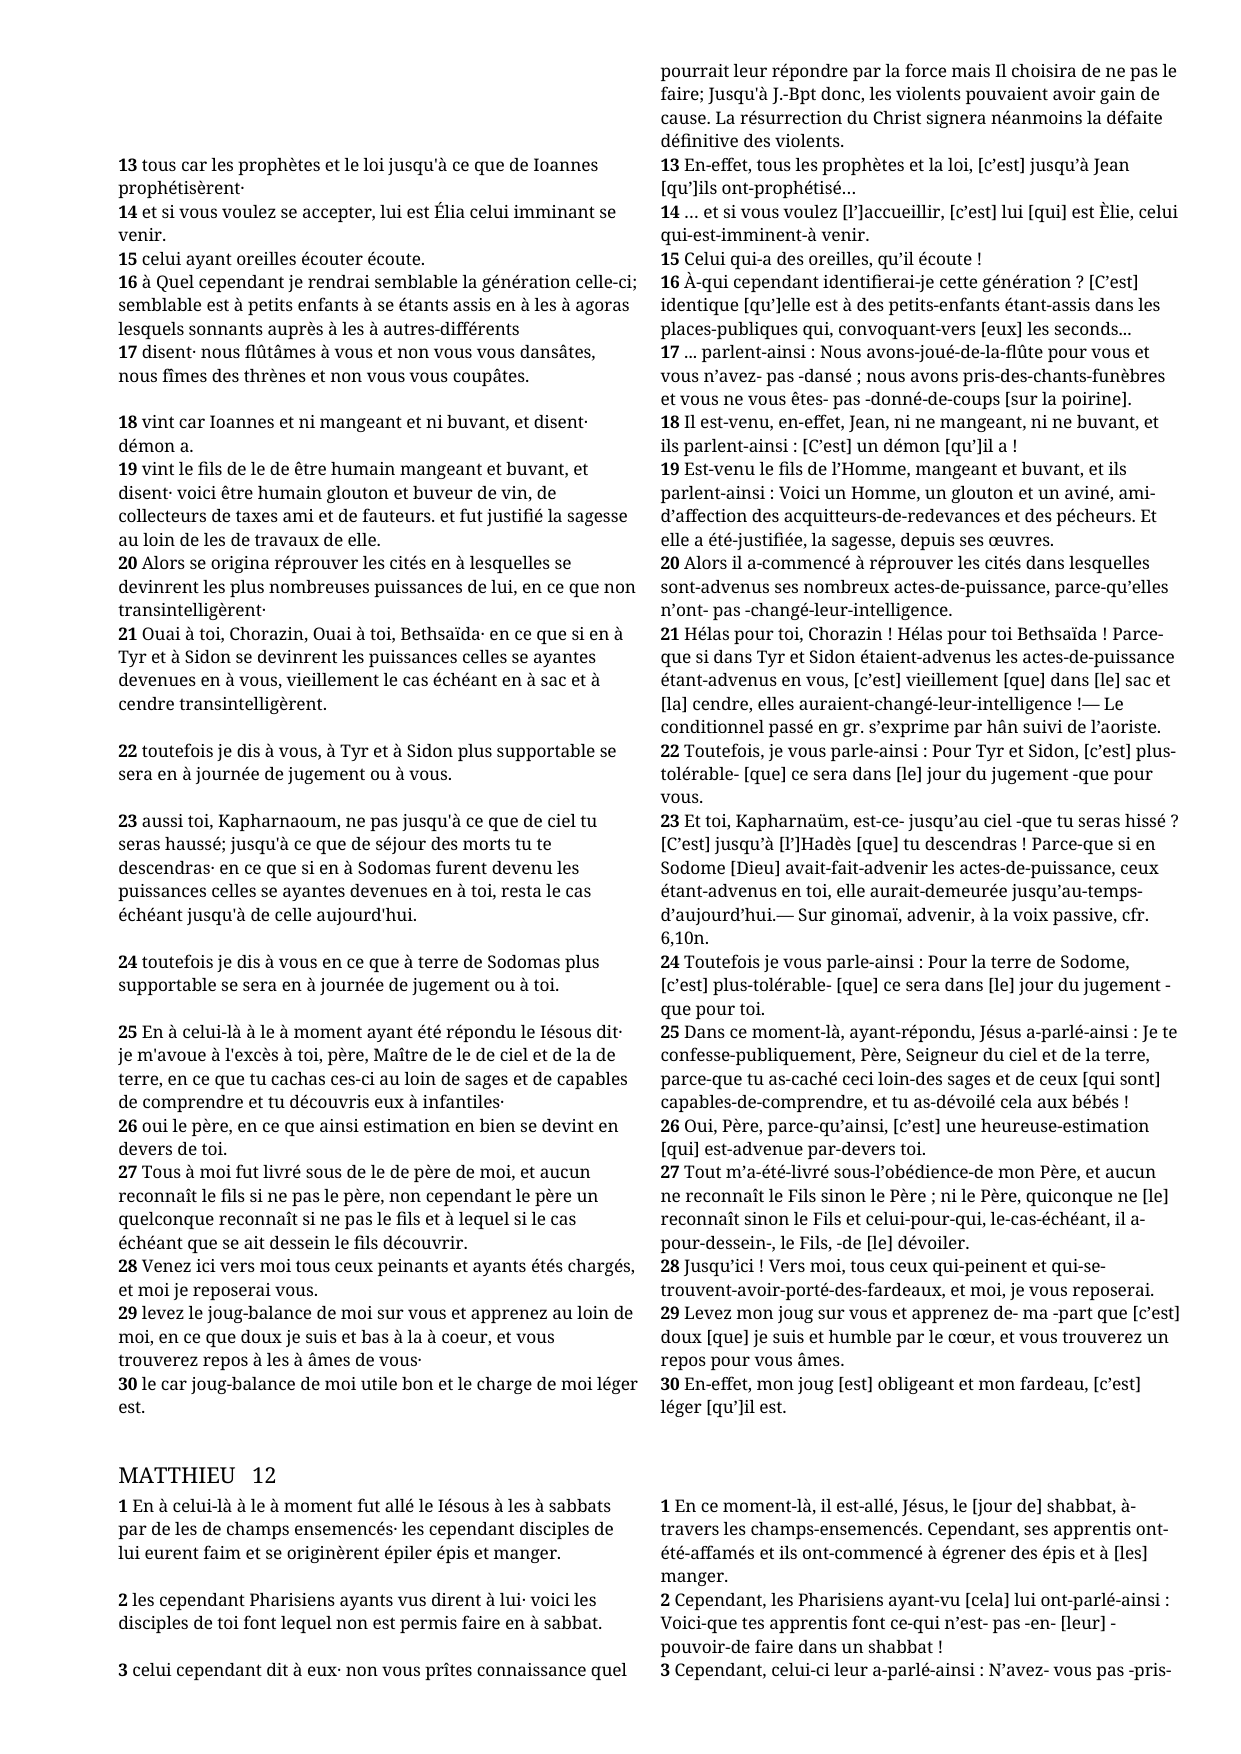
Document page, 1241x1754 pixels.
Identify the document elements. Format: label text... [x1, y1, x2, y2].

table_cell 2 Cependant, les Pharisiens ayant-vu [cela] lui ont-parlé-ainsi : Voici-que tes apprentis font ce-qui n’est- pas -en- [leur] -pouvoir-de faire dans un shabbat ! [660, 1588, 1181, 1658]
table_cell 12 Cependant, depuis les jours de Jean le Baptiseur jusqu’à-l’instant, le Règne des cieux est-violenté et [ce sont] des violents [qui] le ravissent.— C'est-à-dire : jusqu'à J.-Bpt, les violents s'opposent au Règne des cieux. La preuve : J.-Bpt est en prison, comme les prohpètes ont été mis en prison quand ils parlaient au nom de Dieu. Donc les violents tentent de le ravir. Mais avec le Messie, ce temps est révolu : les violents le raviront. Il pourrait leur répondre par la force mais Il choisira de ne pas le faire; Jusqu'à J.-Bpt donc, les violents pouvaient avoir gain de cause. La résurrection du Christ signera néanmoins la défaite définitive des violents. [660, 59, 1181, 153]
table_cell 14 … et si vous voulez [l’]accueillir, [c’est] lui [qui] est Èlie, celui qui-est-imminent-à venir. [660, 200, 1181, 247]
table_cell 22 toutefois je dis à vous, à Tyr et à Sidon plus supportable se sera en à journée de jugement ou à vous. [118, 739, 639, 809]
table_cell 24 Toutefois je vous parle-ainsi : Pour la terre de Sodome, [c’est] plus-tolérable- [que] ce sera dans [le] jour du jugement -que pour toi. [660, 950, 1181, 1020]
table_cell 15 Celui qui-a des oreilles, qu’il écoute ! [660, 247, 1181, 270]
table_cell 12 au loin cependant de les de journées de Ioannes de le de Baptiseur jusqu'à ce que à l'instant la royauté de les de cieux se met en violence et violents ravissent elle. [118, 59, 639, 153]
table_header [639, 1494, 660, 1588]
table_cell 16 à Quel cependant je rendrai semblable la génération celle-ci; semblable est à petits enfants à se étants assis en à les à agoras lesquels sonnants auprès à les à autres-différents [118, 270, 639, 340]
table_cell 13 En-effet, tous les prophètes et la loi, [c’est] jusqu’à Jean [qu’]ils ont-prophétisé… [660, 153, 1181, 200]
table_cell 30 le car joug-balance de moi utile bon et le charge de moi léger est. [118, 1372, 639, 1418]
table_cell 20 Alors se origina réprouver les cités en à lesquelles se devinrent les plus nombreuses puissances de lui, en ce que non transintelligèrent· [118, 551, 639, 622]
table_cell [639, 200, 660, 247]
table_cell [639, 1161, 660, 1254]
table_cell [639, 1301, 660, 1372]
table_cell 18 vint car Ioannes et ni mangeant et ni buvant, et disent· démon a. [118, 411, 639, 457]
table_cell 29 levez le joug-balance de moi sur vous et apprenez au loin de moi, en ce que doux je suis et bas à la à coeur, et vous trouverez repos à les à âmes de vous· [118, 1301, 639, 1372]
table_cell [639, 247, 660, 270]
table_cell [639, 340, 660, 411]
table_cell 17 ... parlent-ainsi : Nous avons-joué-de-la-flûte pour vous et vous n’avez- pas -dansé ; nous avons pris-des-chants-funèbres et vous ne vous êtes- pas -donné-de-coups [sur la poirine]. [660, 340, 1181, 411]
table_cell [639, 1114, 660, 1161]
table_cell 16 À-qui cependant identifierai-je cette génération ? [C’est] identique [qu’]elle est à des petits-enfants étant-assis dans les places-publiques qui, convoquant-vers [eux] les seconds... [660, 270, 1181, 340]
table_cell 26 oui le père, en ce que ainsi estimation en bien se devint en devers de toi. [118, 1114, 639, 1161]
table_cell 30 En-effet, mon joug [est] obligeant et mon fardeau, [c’est] léger [qu’]il est. [660, 1372, 1181, 1418]
table_cell 2 les cependant Pharisiens ayants vus dirent à lui· voici les disciples de toi font lequel non est permis faire en à sabbat. [118, 1588, 639, 1658]
table_cell 24 toutefois je dis à vous en ce que à terre de Sodomas plus supportable se sera en à journée de jugement ou à toi. [118, 950, 639, 1020]
text MATTHIEU 12 [118, 1460, 1181, 1490]
table_cell 13 tous car les prophètes et le loi jusqu'à ce que de Ioannes prophétisèrent· [118, 153, 639, 200]
table_cell 15 celui ayant oreilles écouter écoute. [118, 247, 639, 270]
table_cell [639, 411, 660, 457]
table_cell 22 Toutefois, je vous parle-ainsi : Pour Tyr et Sidon, [c’est] plus-tolérable- [que] ce sera dans [le] jour du jugement -que pour vous. [660, 739, 1181, 809]
table_cell 26 Oui, Père, parce-qu’ainsi, [c’est] une heureuse-estimation [qui] est-advenue par-devers toi. [660, 1114, 1181, 1161]
table_cell 3 celui cependant dit à eux· non vous prîtes connaissance quel fit Dauid lorsque eut faim et ceux avec de lui, [118, 1658, 639, 1682]
table_cell 28 Jusqu’ici ! Vers moi, tous ceux qui-peinent et qui-se-trouvent-avoir-porté-des-fardeaux, et moi, je vous reposerai. [660, 1254, 1181, 1301]
table_cell [639, 739, 660, 809]
table_cell 19 vint le fils de le de être humain mangeant et buvant, et disent· voici être humain glouton et buveur de vin, de collecteurs de taxes ami et de fauteurs. et fut justifié la sagesse au loin de les de travaux de elle. [118, 458, 639, 551]
table_cell 3 Cependant, celui-ci leur a-parlé-ainsi : N’avez- vous pas -pris-connaissance-de ce-qu’a-fait David lorsqu’il a-été-affamé et ceux [qui étaient] conjointement-avec lui... [660, 1658, 1181, 1682]
table_cell 23 aussi toi, Kapharnaoum, ne pas jusqu'à ce que de ciel tu seras haussé; jusqu'à ce que de séjour des morts tu te descendras· en ce que si en à Sodomas furent devenu les puissances celles se ayantes devenues en à toi, resta le cas échéant jusqu'à de celle aujourd'hui. [118, 809, 639, 950]
table_cell 25 En à celui-là à le à moment ayant été répondu le Iésous dit· je m'avoue à l'excès à toi, père, Maître de le de ciel et de la de terre, en ce que tu cachas ces-ci au loin de sages et de capables de comprendre et tu découvris eux à infantiles· [118, 1020, 639, 1114]
table_cell [639, 1020, 660, 1114]
table_cell 27 Tout m’a-été-livré sous-l’obédience-de mon Père, et aucun ne reconnaît le Fils sinon le Père ; ni le Père, quiconque ne [le] reconnaît sinon le Fils et celui-pour-qui, le-cas-échéant, il a-pour-dessein-, le Fils, -de [le] dévoiler. [660, 1161, 1181, 1254]
table_cell 21 Ouai à toi, Chorazin, Ouai à toi, Bethsaïda· en ce que si en à Tyr et à Sidon se devinrent les puissances celles se ayantes devenues en à vous, vieillement le cas échéant en à sac et à cendre transintelligèrent. [118, 622, 639, 739]
table_cell 19 Est-venu le fils de l’Homme, mangeant et buvant, et ils parlent-ainsi : Voici un Homme, un glouton et un aviné, ami-d’affection des acquitteurs-de-redevances et des pécheurs. Et elle a été-justifiée, la sagesse, depuis ses œuvres. [660, 458, 1181, 551]
table_cell [639, 1254, 660, 1301]
table_cell 20 Alors il a-commencé à réprouver les cités dans lesquelles sont-advenus ses nombreux actes-de-puissance, parce-qu’elles n’ont- pas -changé-leur-intelligence. [660, 551, 1181, 622]
table_cell [639, 458, 660, 551]
table_cell [639, 153, 660, 200]
table_cell [639, 1588, 660, 1658]
table_cell [639, 270, 660, 340]
table_cell 17 disent· nous flûtâmes à vous et non vous vous dansâtes, nous fîmes des thrènes et non vous vous coupâtes. [118, 340, 639, 411]
table_cell [639, 809, 660, 950]
table_cell 27 Tous à moi fut livré sous de le de père de moi, et aucun reconnaît le fils si ne pas le père, non cependant le père un quelconque reconnaît si ne pas le fils et à lequel si le cas échéant que se ait dessein le fils découvrir. [118, 1161, 639, 1254]
table_cell [639, 950, 660, 1020]
table_cell [639, 59, 660, 153]
table_cell 23 Et toi, Kapharnaüm, est-ce- jusqu’au ciel -que tu seras hissé ? [C’est] jusqu’à [l’]Hadès [que] tu descendras ! Parce-que si en Sodome [Dieu] avait-fait-advenir les actes-de-puissance, ceux étant-advenus en toi, elle aurait-demeurée jusqu’au-temps-d’aujourd’hui.— Sur ginomaï, advenir, à la voix passive, cfr. 6,10n. [660, 809, 1181, 950]
table_cell [639, 1372, 660, 1418]
table_cell [639, 1658, 660, 1682]
table_cell 25 Dans ce moment-là, ayant-répondu, Jésus a-parlé-ainsi : Je te confesse-publiquement, Père, Seigneur du ciel et de la terre, parce-que tu as-caché ceci loin-des sages et de ceux [qui sont] capables-de-comprendre, et tu as-dévoilé cela aux bébés ! [660, 1020, 1181, 1114]
table_cell 18 Il est-venu, en-effet, Jean, ni ne mangeant, ni ne buvant, et ils parlent-ainsi : [C’est] un démon [qu’]il a ! [660, 411, 1181, 457]
table_cell 29 Levez mon joug sur vous et apprenez de- ma -part que [c’est] doux [que] je suis et humble par le cœur, et vous trouverez un repos pour vous âmes. [660, 1301, 1181, 1372]
table_cell 28 Venez ici vers moi tous ceux peinants et ayants étés chargés, et moi je reposerai vous. [118, 1254, 639, 1301]
table_header 1 En à celui-là à le à moment fut allé le Iésous à les à sabbats par de les de champs ensemencés· les cependant disciples de lui eurent faim et se originèrent épiler épis et manger. [118, 1494, 639, 1588]
table_cell 21 Hélas pour toi, Chorazin ! Hélas pour toi Bethsaïda ! Parce-que si dans Tyr et Sidon étaient-advenus les actes-de-puissance étant-advenus en vous, [c’est] vieillement [que] dans [le] sac et [la] cendre, elles auraient-changé-leur-intelligence !— Le conditionnel passé en gr. s’exprime par hân suivi de l’aoriste. [660, 622, 1181, 739]
table_cell [639, 622, 660, 739]
table_cell 14 et si vous voulez se accepter, lui est Élia celui imminant se venir. [118, 200, 639, 247]
table_header 1 En ce moment-là, il est-allé, Jésus, le [jour de] shabbat, à-travers les champs-ensemencés. Cependant, ses apprentis ont-été-affamés et ils ont-commencé à égrener des épis et à [les] manger. [660, 1494, 1181, 1588]
table_cell [639, 551, 660, 622]
